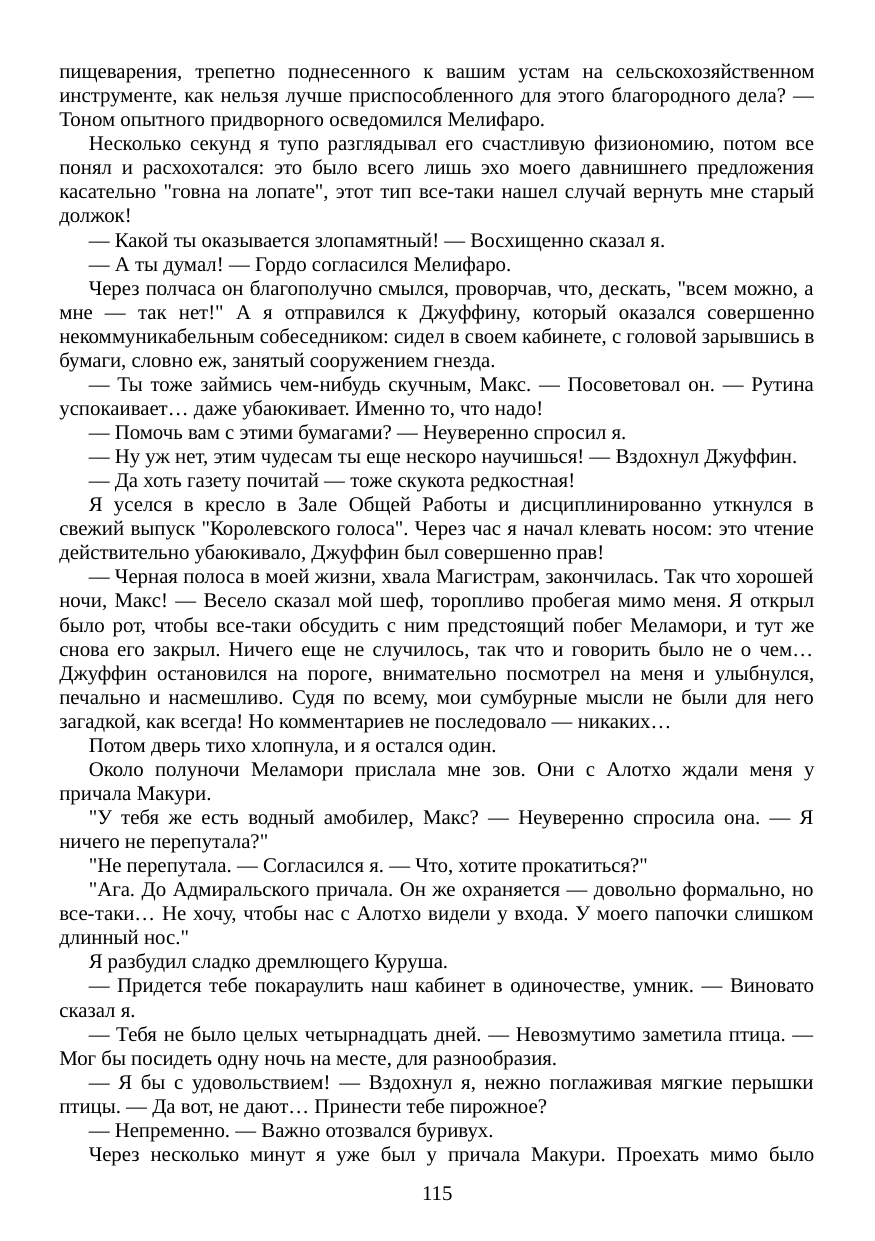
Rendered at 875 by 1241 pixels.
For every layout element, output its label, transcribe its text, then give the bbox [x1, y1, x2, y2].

text — Я бы с удовольствием! — Вздохнул я, нежно поглаживая мягкие перышки птицы. — Да вот, не дают… Принести тебе пирожное? [59, 1070, 815, 1118]
text Через несколько минут я уже был у причала Макури. Проехать мимо было [59, 1142, 815, 1166]
text Около полуночи Меламори прислала мне зов. Они с Алотхо ждали меня у причала Макури. [59, 757, 815, 805]
text Потом дверь тихо хлопнула, и я остался один. [59, 733, 815, 757]
text — Тебя не было целых четырнадцать дней. — Невозмутимо заметила птица. — Мог бы посидеть одну ночь на месте, для разнообразия. [59, 1022, 815, 1070]
text пищеварения, трепетно поднесенного к вашим устам на сельскохозяйственном инструменте, как нельзя лучше приспособленного для этого благородного дела? — Тоном опытного придворного осведомился Мелифаро. [59, 59, 815, 131]
text "Ага. До Адмиральского причала. Он же охраняется — довольно формально, но все-таки… Не хочу, чтобы нас с Алотхо видели у входа. У моего папочки слишком длинный нос." [59, 877, 815, 949]
text Несколько секунд я тупо разглядывал его счастливую физиономию, потом все понял и расхохотался: это было всего лишь эхо моего давнишнего предложения касательно "говна на лопате", этот тип все-таки нашел случай вернуть мне старый должок! [59, 131, 815, 227]
text — Черная полоса в моей жизни, хвала Магистрам, закончилась. Так что хорошей ночи, Макс! — Весело сказал мой шеф, торопливо пробегая мимо меня. Я открыл было рот, чтобы все-таки обсудить с ним предстоящий побег Меламори, и тут же снова его закрыл. Ничего еще не случилось, так что и говорить было не о чем… Джуффин остановился на пороге, внимательно посмотрел на меня и улыбнулся, печально и насмешливо. Судя по всему, мои сумбурные мысли не были для него загадкой, как всегда! Но комментариев не последовало — никаких… [59, 564, 815, 733]
text — Придется тебе покараулить наш кабинет в одиночестве, умник. — Виновато сказал я. [59, 973, 815, 1022]
text "Не перепутала. — Согласился я. — Что, хотите прокатиться?" [59, 853, 815, 877]
text — Непременно. — Важно отозвался буривух. [59, 1118, 815, 1142]
text Я разбудил сладко дремлющего Куруша. [59, 949, 815, 973]
text — А ты думал! — Гордо согласился Мелифаро. [59, 252, 815, 276]
text "У тебя же есть водный амобилер, Макс? — Неуверенно спросила она. — Я ничего не перепутала?" [59, 805, 815, 853]
text — Ну уж нет, этим чудесам ты еще нескоро научишься! — Вздохнул Джуффин. [59, 444, 815, 468]
text — Какой ты оказывается злопамятный! — Восхищенно сказал я. [59, 227, 815, 252]
text — Помочь вам с этими бумагами? — Неуверенно спросил я. [59, 420, 815, 444]
text Через полчаса он благополучно смылся, проворчав, что, дескать, "всем можно, а мне — так нет!" А я отправился к Джуффину, который оказался совершенно некоммуникабельным собеседником: сидел в своем кабинете, с головой зарывшись в бумаги, словно еж, занятый сооружением гнезда. [59, 276, 815, 372]
text Я уселся в кресло в Зале Общей Работы и дисциплинированно уткнулся в свежий выпуск "Королевского голоса". Через час я начал клевать носом: это чтение действительно убаюкивало, Джуффин был совершенно прав! [59, 492, 815, 564]
text — Ты тоже займись чем-нибудь скучным, Макс. — Посоветовал он. — Рутина успокаивает… даже убаюкивает. Именно то, что надо! [59, 372, 815, 420]
text — Да хоть газету почитай — тоже скукота редкостная! [59, 468, 815, 492]
